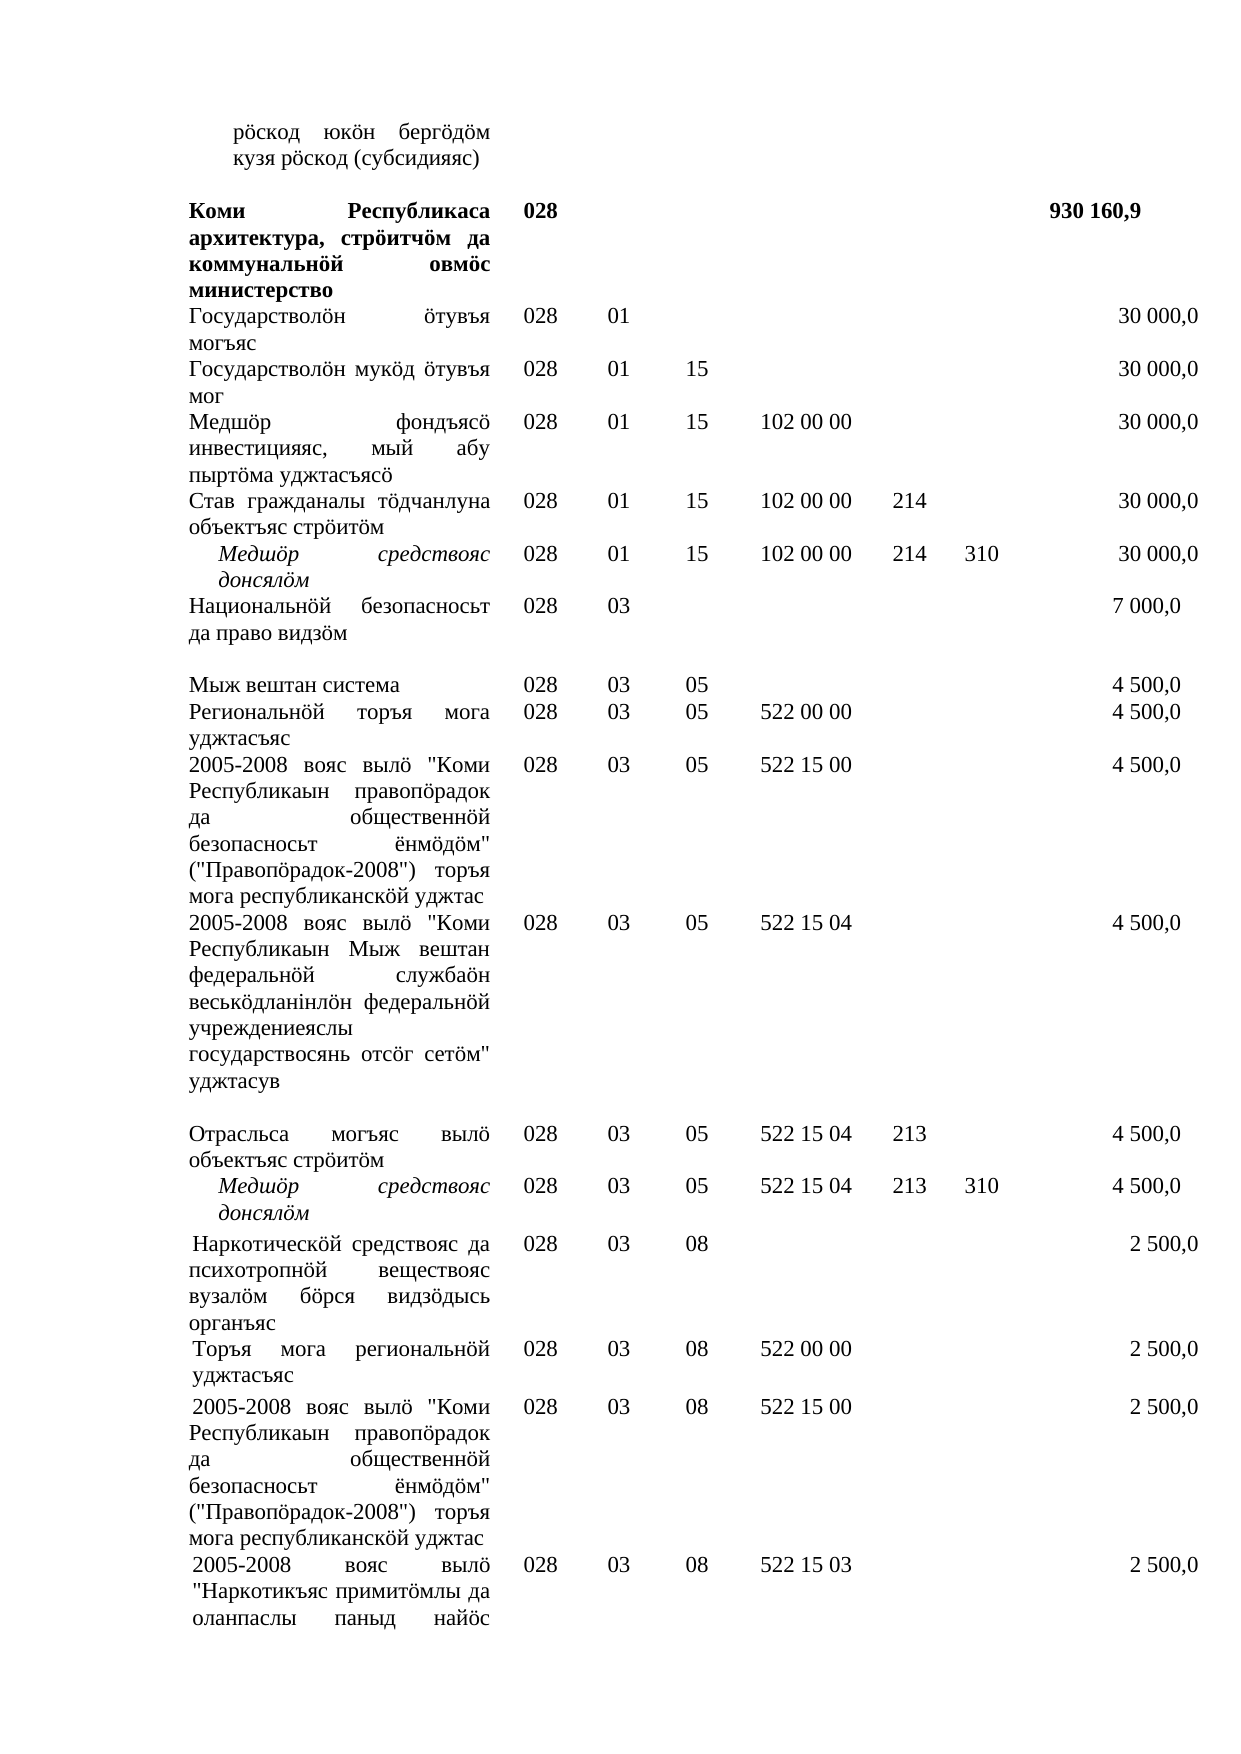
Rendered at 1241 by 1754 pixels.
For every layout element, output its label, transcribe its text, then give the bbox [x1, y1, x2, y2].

table_cell 028 [501, 1172, 579, 1230]
table_cell 08 [658, 1230, 736, 1335]
table_cell [943, 593, 1021, 672]
table_cell Мыж вештан система [177, 672, 501, 698]
table_cell 15 [658, 408, 736, 487]
table_cell 028 [501, 698, 579, 751]
table_cell 522 15 00 [736, 751, 876, 909]
table_cell [876, 197, 942, 303]
table_cell [580, 171, 658, 197]
table_cell [580, 118, 658, 171]
table_cell [736, 672, 876, 698]
table_cell [876, 672, 942, 698]
table_cell 03 [580, 1120, 658, 1172]
table_cell 522 15 04 [736, 1120, 876, 1172]
table_cell 03 [580, 1230, 658, 1335]
table_cell 4 500,0 [1021, 698, 1209, 751]
table_cell 05 [658, 672, 736, 698]
table_cell 028 [501, 909, 579, 1119]
table_cell 15 [658, 540, 736, 592]
table_cell [876, 171, 942, 197]
table_cell Государстволöн öтувъя могъяс [177, 303, 501, 355]
table_cell Медшöр средствояс донсялöм [177, 1172, 501, 1230]
table_cell 03 [580, 698, 658, 751]
table_cell Государстволöн мукöд öтувъя мог [177, 355, 501, 408]
table_cell 214 [876, 487, 942, 540]
table_cell 30 000,0 [1021, 408, 1209, 487]
table_cell 2005-2008 вояс вылö "Коми Республикаын Мыж вештан федеральнöй службаöн веськöдланiнлöн федеральнöй учреждениеяслы государствосянь отсöг сетöм" уджтасув [177, 909, 501, 1119]
table_cell 213 [876, 1120, 942, 1172]
table_cell [736, 171, 876, 197]
table_cell 102 00 00 [736, 487, 876, 540]
table_cell 028 [501, 1230, 579, 1335]
table_cell [658, 303, 736, 355]
table_cell 08 [658, 1393, 736, 1551]
table_cell 102 00 00 [736, 408, 876, 487]
table_cell 2 500,0 [1021, 1335, 1209, 1393]
table_cell Отрасльса могъяс вылö объектъяс стрöитöм [177, 1120, 501, 1172]
table_cell 310 [943, 1172, 1021, 1230]
table_cell 2 500,0 [1021, 1230, 1209, 1335]
table_cell 213 [876, 1172, 942, 1230]
table_cell Торъя мога региональнöй уджтасъяс [177, 1335, 501, 1393]
table_cell 2005-2008 вояс вылö "Коми Республикаын правопöрадок да общественнöй безопасносьт ёнмöдöм" ("Правопöрадок-2008") торъя мога республиканскöй уджтас [177, 751, 501, 909]
table_cell [501, 171, 579, 197]
table_cell [876, 355, 942, 408]
table_cell [943, 118, 1021, 171]
table_cell [943, 672, 1021, 698]
table_cell 522 00 00 [736, 698, 876, 751]
table_cell [501, 118, 579, 171]
table_cell 01 [580, 408, 658, 487]
table_cell 30 000,0 [1021, 540, 1209, 592]
table_cell 01 [580, 487, 658, 540]
table_cell [943, 303, 1021, 355]
table_cell [736, 1230, 876, 1335]
table_cell Региональнöй торъя мога уджтасъяс [177, 698, 501, 751]
table_cell [876, 118, 942, 171]
table_cell [943, 487, 1021, 540]
table_cell 2 500,0 [1021, 1551, 1209, 1630]
table_cell [876, 303, 942, 355]
table_cell 15 [658, 487, 736, 540]
table_cell [876, 909, 942, 1119]
table_cell [876, 751, 942, 909]
table_cell 028 [501, 1551, 579, 1630]
table_cell 01 [580, 355, 658, 408]
table_cell 05 [658, 1120, 736, 1172]
table_cell рöскод юкöн бергöдöм кузя рöскод (субсидияяс) [177, 118, 501, 171]
table_cell 522 15 04 [736, 1172, 876, 1230]
table_cell 7 000,0 [1021, 593, 1209, 672]
table_cell [658, 593, 736, 672]
table_cell 028 [501, 408, 579, 487]
table_cell 028 [501, 672, 579, 698]
table_cell 05 [658, 751, 736, 909]
table_cell [736, 118, 876, 171]
table_cell 05 [658, 698, 736, 751]
table_cell 05 [658, 909, 736, 1119]
table_cell 930 160,9 [1021, 197, 1209, 303]
table_cell [1021, 171, 1209, 197]
table_cell 05 [658, 1172, 736, 1230]
table_cell [736, 593, 876, 672]
table_cell [943, 1335, 1021, 1393]
table_cell 214 [876, 540, 942, 592]
table_cell Коми Республикаса архитектура, стрöитчöм да коммунальнöй овмöс министерство [177, 197, 501, 303]
table_cell 03 [580, 672, 658, 698]
table_cell 30 000,0 [1021, 487, 1209, 540]
table_cell 028 [501, 593, 579, 672]
table_cell 310 [943, 540, 1021, 592]
table_cell 028 [501, 355, 579, 408]
table_cell [943, 909, 1021, 1119]
table_cell [876, 698, 942, 751]
table_cell 522 15 03 [736, 1551, 876, 1630]
table_cell Став гражданалы тöдчан­луна объектъяс стрöитöм [177, 487, 501, 540]
table_cell 03 [580, 1551, 658, 1630]
table_cell [943, 1230, 1021, 1335]
table_cell 028 [501, 1335, 579, 1393]
table_cell 4 500,0 [1021, 909, 1209, 1119]
table_cell Медшöр фондъясö инвестицияяс, мый абу пыртöма уджтасъясö [177, 408, 501, 487]
table_cell 01 [580, 303, 658, 355]
table_cell 102 00 00 [736, 540, 876, 592]
table_cell 522 15 04 [736, 909, 876, 1119]
table_cell Медшöр средствояс донсялöм [177, 540, 501, 592]
table_cell [876, 1335, 942, 1393]
table_cell 4 500,0 [1021, 1172, 1209, 1230]
table_cell 2005-2008 вояс вылö "Наркотикъяс примитöмлы да оланпаслы паныд найöс [177, 1551, 501, 1630]
table_cell 30 000,0 [1021, 303, 1209, 355]
table_cell [943, 408, 1021, 487]
table_cell [943, 1551, 1021, 1630]
table_cell [943, 1393, 1021, 1551]
table_cell 028 [501, 1120, 579, 1172]
table_cell 15 [658, 355, 736, 408]
table_cell [876, 593, 942, 672]
table_cell [943, 355, 1021, 408]
table_cell [876, 1551, 942, 1630]
table_cell Национальнöй безопасносьт да право видзöм [177, 593, 501, 672]
table_cell 522 00 00 [736, 1335, 876, 1393]
table_cell 03 [580, 1393, 658, 1551]
table_cell [943, 171, 1021, 197]
table_cell [736, 197, 876, 303]
table_cell [876, 1230, 942, 1335]
table_cell [658, 197, 736, 303]
table_cell 03 [580, 909, 658, 1119]
table_cell [943, 698, 1021, 751]
table_cell 028 [501, 487, 579, 540]
table_cell 03 [580, 1172, 658, 1230]
table_cell 03 [580, 1335, 658, 1393]
table_cell [658, 118, 736, 171]
table_cell 028 [501, 1393, 579, 1551]
table_cell 4 500,0 [1021, 751, 1209, 909]
table_cell 30 000,0 [1021, 355, 1209, 408]
table_cell 028 [501, 540, 579, 592]
table_cell [1021, 118, 1209, 171]
table_cell 01 [580, 540, 658, 592]
table_cell [943, 197, 1021, 303]
table_cell [177, 171, 501, 197]
table_cell [736, 303, 876, 355]
table_cell 028 [501, 303, 579, 355]
table_cell [658, 171, 736, 197]
table_cell [943, 751, 1021, 909]
table_cell 028 [501, 751, 579, 909]
table_cell 03 [580, 593, 658, 672]
table_cell [736, 355, 876, 408]
table_cell 4 500,0 [1021, 1120, 1209, 1172]
table_cell 4 500,0 [1021, 672, 1209, 698]
table_cell 2 500,0 [1021, 1393, 1209, 1551]
table_cell Наркотическöй средствояс да психотропнöй веществояс вузалöм бöрся видзöдысь органъяс [177, 1230, 501, 1335]
table_cell 028 [501, 197, 579, 303]
table_cell 08 [658, 1335, 736, 1393]
table_cell 03 [580, 751, 658, 909]
table_cell [876, 408, 942, 487]
table_cell 2005-2008 вояс вылö "Коми Республикаын правопöрадок да общественнöй безопасносьт ёнмöдöм" ("Правопöрадок-2008") торъя мога республиканскöй уджтас [177, 1393, 501, 1551]
table_cell [876, 1393, 942, 1551]
table_cell 08 [658, 1551, 736, 1630]
table_cell [580, 197, 658, 303]
table_cell 522 15 00 [736, 1393, 876, 1551]
table_cell [943, 1120, 1021, 1172]
